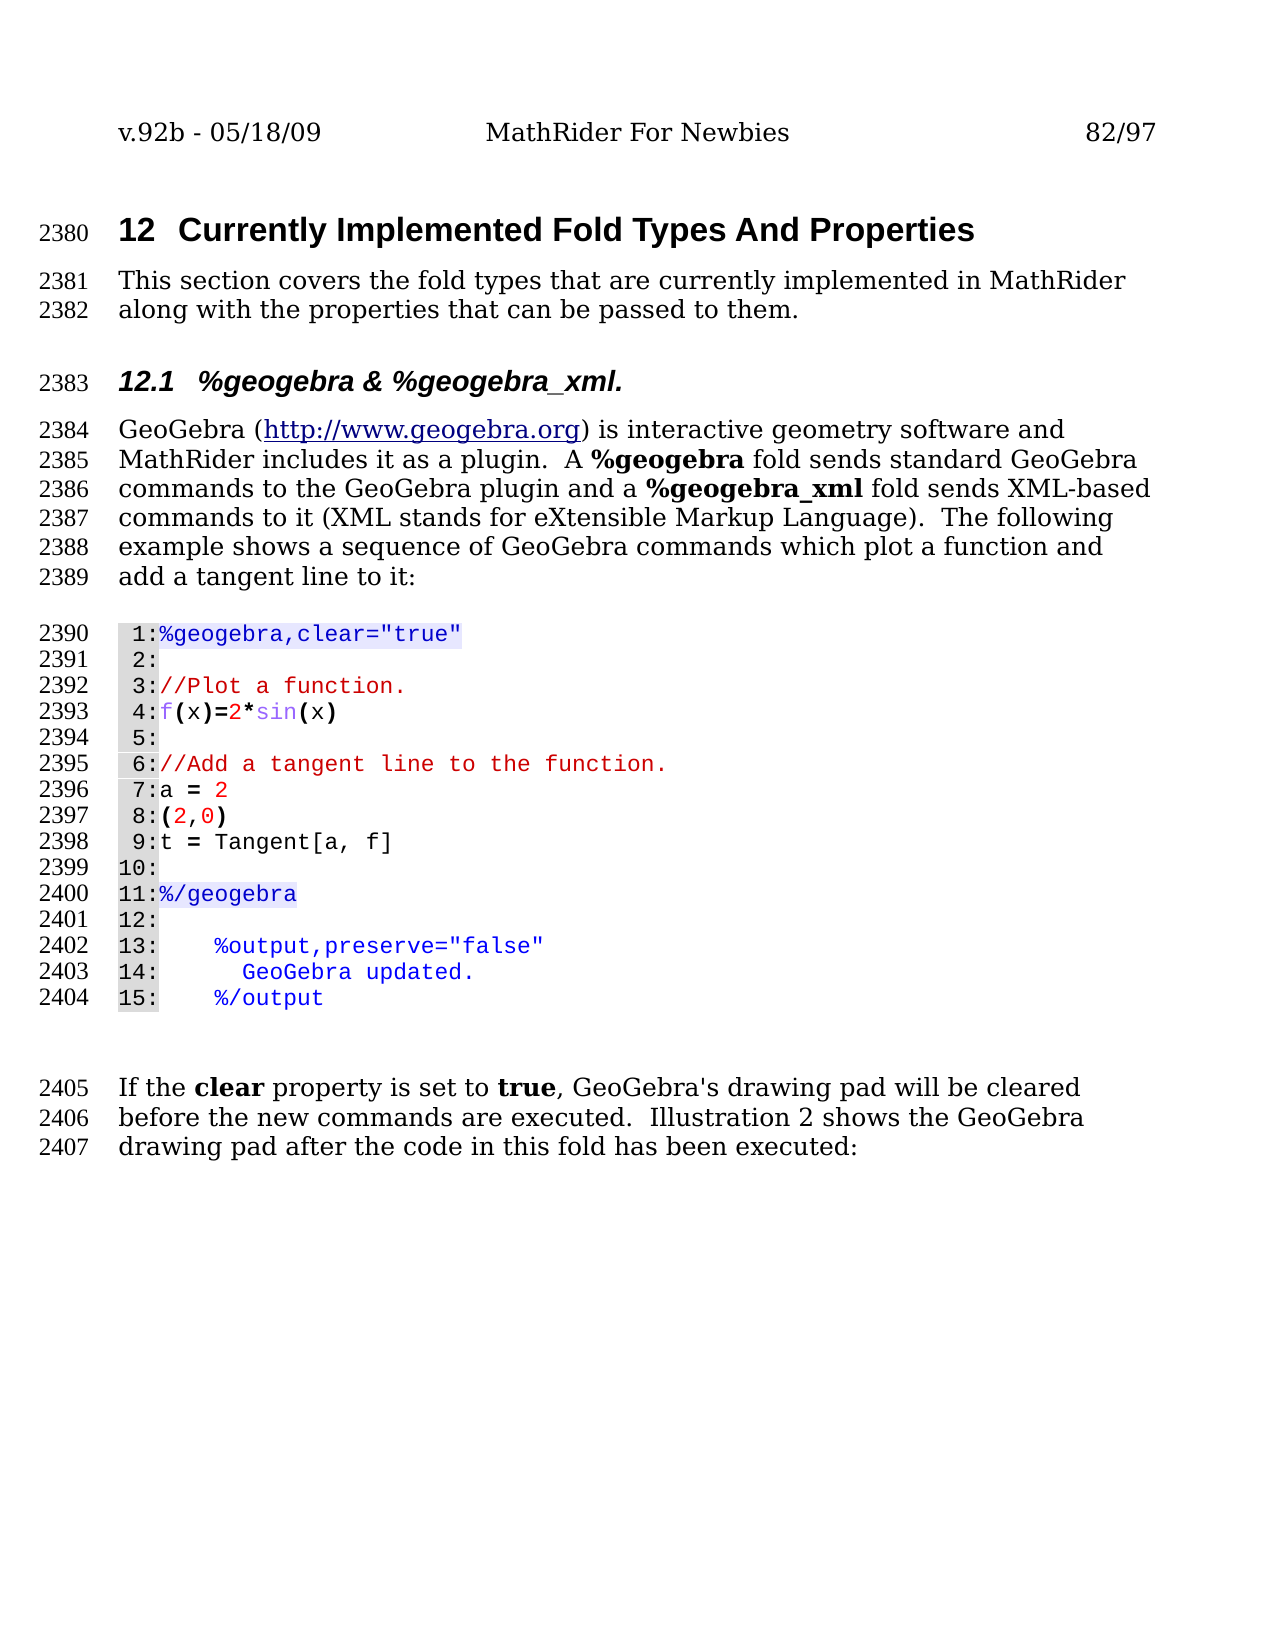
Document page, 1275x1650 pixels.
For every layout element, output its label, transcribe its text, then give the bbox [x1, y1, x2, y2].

text 15: %/output [118, 986, 1157, 1012]
text 14: GeoGebra updated. [118, 960, 1157, 986]
text 4:f(x)=2*sin(x) [118, 701, 1157, 727]
text 3://Plot a function. [118, 675, 1157, 701]
text 12: [118, 908, 1157, 934]
text 2: [118, 649, 1157, 675]
text This section covers the fold types that are currently implemented in MathRider along with the properties that can be passed to them. [118, 266, 1157, 325]
text 8:(2,0) [118, 804, 1157, 830]
text 6://Add a tangent line to the function. [118, 752, 1157, 778]
text 13: %output,preserve="false" [118, 934, 1157, 960]
text 10: [118, 856, 1157, 882]
subtitle %geogebra & %geogebra_xml. [118, 364, 1157, 397]
text 11:%/geogebra [118, 882, 1157, 908]
text 1:%geogebra,clear="true" [118, 623, 1157, 649]
subtitle Currently Implemented Fold Types And Properties [118, 210, 1157, 248]
text 7:a = 2 [118, 778, 1157, 804]
text 9:t = Tangent[a, f] [118, 830, 1157, 856]
text GeoGebra (http://www.geogebra.org) is interactive geometry software and MathRider includes it as a plugin. A %geogebra fold sends standard GeoGebra commands to the GeoGebra plugin and a %geogebra_xml fold sends XML-based commands to it (XML stands for eXtensible Markup Language). The following example shows a sequence of GeoGebra commands which plot a function and add a tangent line to it: [118, 415, 1157, 591]
text 5: [118, 727, 1157, 752]
text If the clear property is set to true, GeoGebra's drawing pad will be cleared before the new commands are executed. Illustration 2 shows the GeoGebra drawing pad after the code in this fold has been executed: [118, 1073, 1157, 1161]
